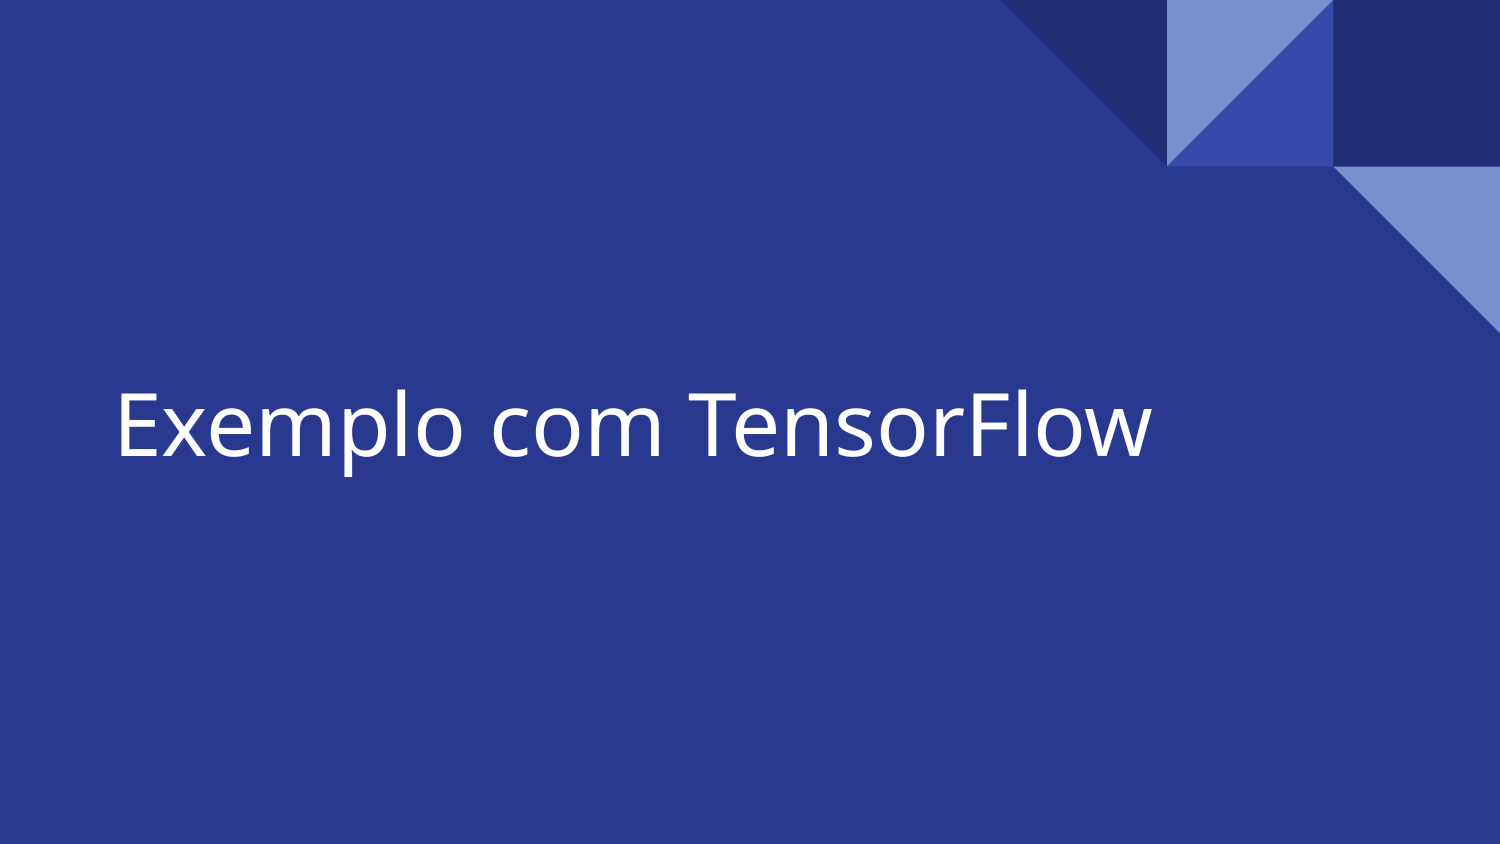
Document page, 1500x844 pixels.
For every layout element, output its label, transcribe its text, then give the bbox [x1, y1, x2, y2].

title Exemplo com TensorFlow [98, 353, 1447, 491]
